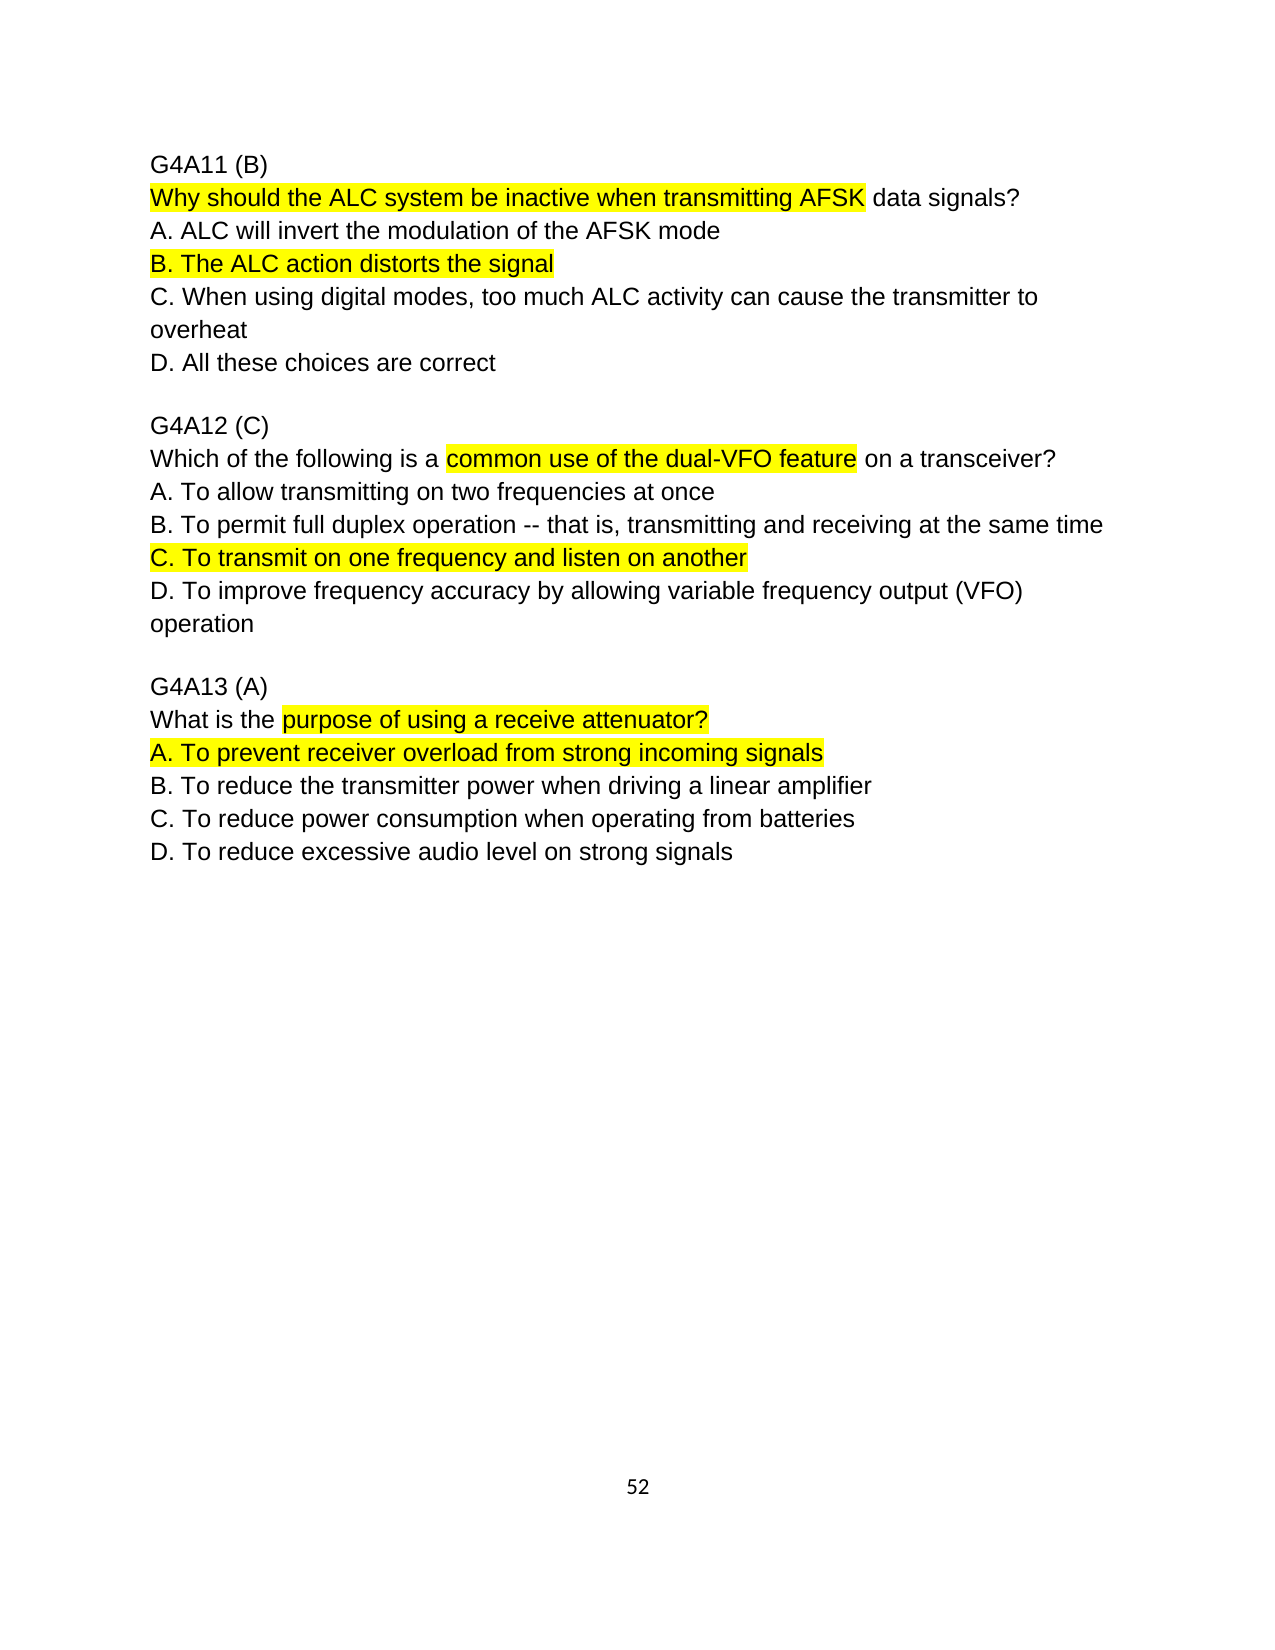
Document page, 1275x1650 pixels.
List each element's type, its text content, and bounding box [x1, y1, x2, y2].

text G4A12 (C) Which of the following is a common use of the dual-VFO feature on a transceiver? A. To allow transmitting on two frequencies at once B. To permit full duplex operation -- that is, transmitting and receiving at the same time C. To transmit on one frequency and listen on another D. To improve frequency accuracy by allowing variable frequency output (VFO) operation [150, 411, 1125, 638]
text G4A11 (B) Why should the ALC system be inactive when transmitting AFSK data signals? A. ALC will invert the modulation of the AFSK mode B. The ALC action distorts the signal C. When using digital modes, too much ALC activity can cause the transmitter to overheat D. All these choices are correct [150, 150, 1125, 377]
text G4A13 (A) What is the purpose of using a receive attenuator? A. To prevent receiver overload from strong incoming signals B. To reduce the transmitter power when driving a linear amplifier C. To reduce power consumption when operating from batteries D. To reduce excessive audio level on strong signals [150, 672, 1125, 866]
